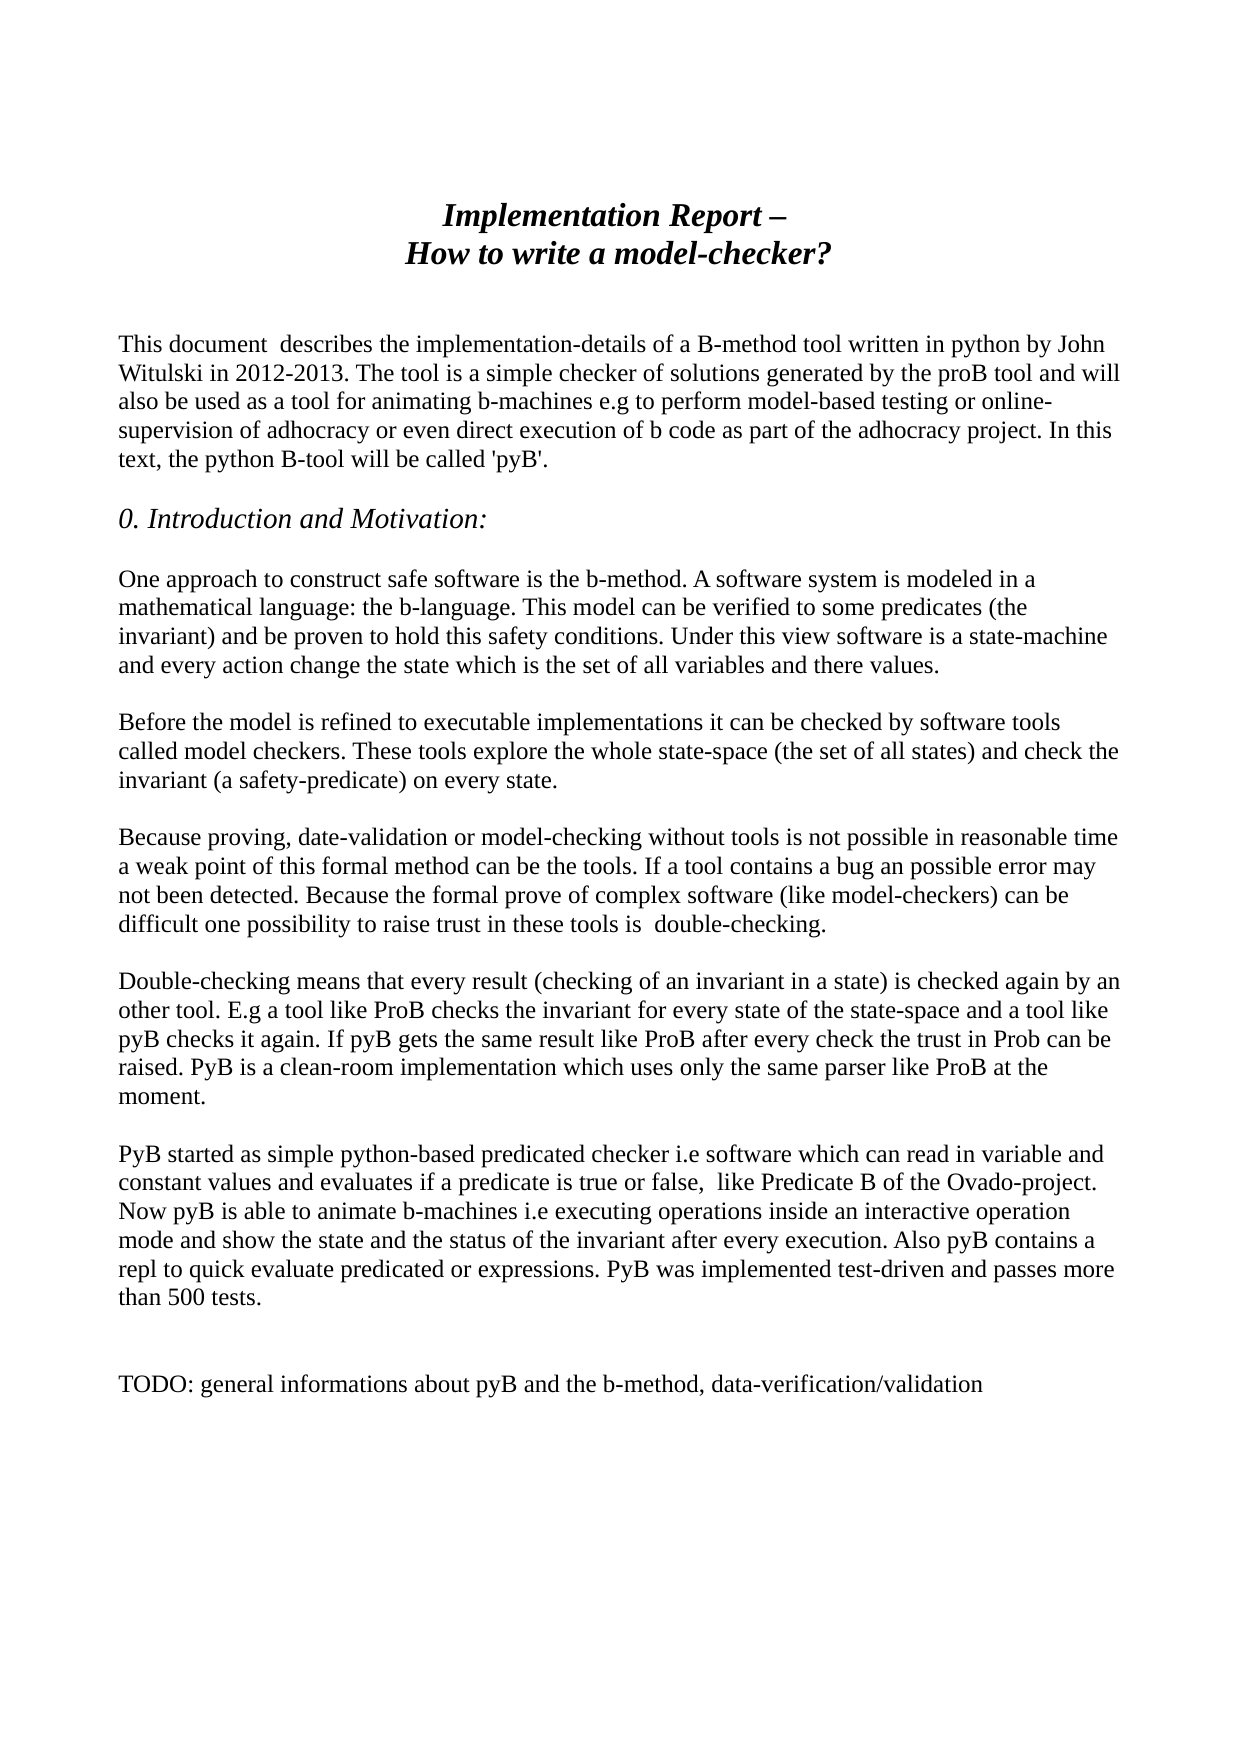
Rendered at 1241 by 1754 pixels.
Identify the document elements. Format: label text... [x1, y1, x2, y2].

text TODO: general informations about pyB and the b-method, data-verification/validation [118, 1369, 1122, 1397]
text Now pyB is able to animate b-machines i.e executing operations inside an interactive operation mode and show the state and the status of the invariant after every execution. Also pyB contains a repl to quick evaluate predicated or expressions. PyB was implemented test-driven and passes more than 500 tests. [118, 1196, 1122, 1311]
text This document describes the implementation-details of a B-method tool written in python by John Witulski in 2012-2013. The tool is a simple checker of solutions generated by the proB tool and will also be used as a tool for animating b-machines e.g to perform model-based testing or online-supervision of adhocracy or even direct execution of b code as part of the adhocracy project. In this text, the python B-tool will be called 'pyB'. [118, 329, 1122, 473]
text PyB started as simple python-based predicated checker i.e software which can read in variable and constant values and evaluates if a predicate is true or false, like Predicate B of the Ovado-project. [118, 1139, 1122, 1196]
text Double-checking means that every result (checking of an invariant in a state) is checked again by an other tool. E.g a tool like ProB checks the invariant for every state of the state-space and a tool like pyB checks it again. If pyB gets the same result like ProB after every check the trust in Prob can be raised. PyB is a clean-room implementation which uses only the same parser like ProB at the moment. [118, 966, 1122, 1110]
text How to write a model-checker? [118, 233, 1122, 271]
text Before the model is refined to executable implementations it can be checked by software tools called model checkers. These tools explore the whole state-space (the set of all states) and check the invariant (a safety-predicate) on every state. [118, 707, 1122, 794]
text Implementation Report – [118, 195, 1122, 233]
text One approach to construct safe software is the b-method. A software system is modeled in a mathematical language: the b-language. This model can be verified to some predicates (the invariant) and be proven to hold this safety conditions. Under this view software is a state-machine and every action change the state which is the set of all variables and there values. [118, 564, 1122, 679]
text Because proving, date-validation or model-checking without tools is not possible in reasonable time a weak point of this formal method can be the tools. If a tool contains a bug an possible error may not been detected. Because the formal prove of complex software (like model-checkers) can be difficult one possibility to raise trust in these tools is double-checking. [118, 822, 1122, 937]
text 0. Introduction and Motivation: [118, 501, 1122, 535]
